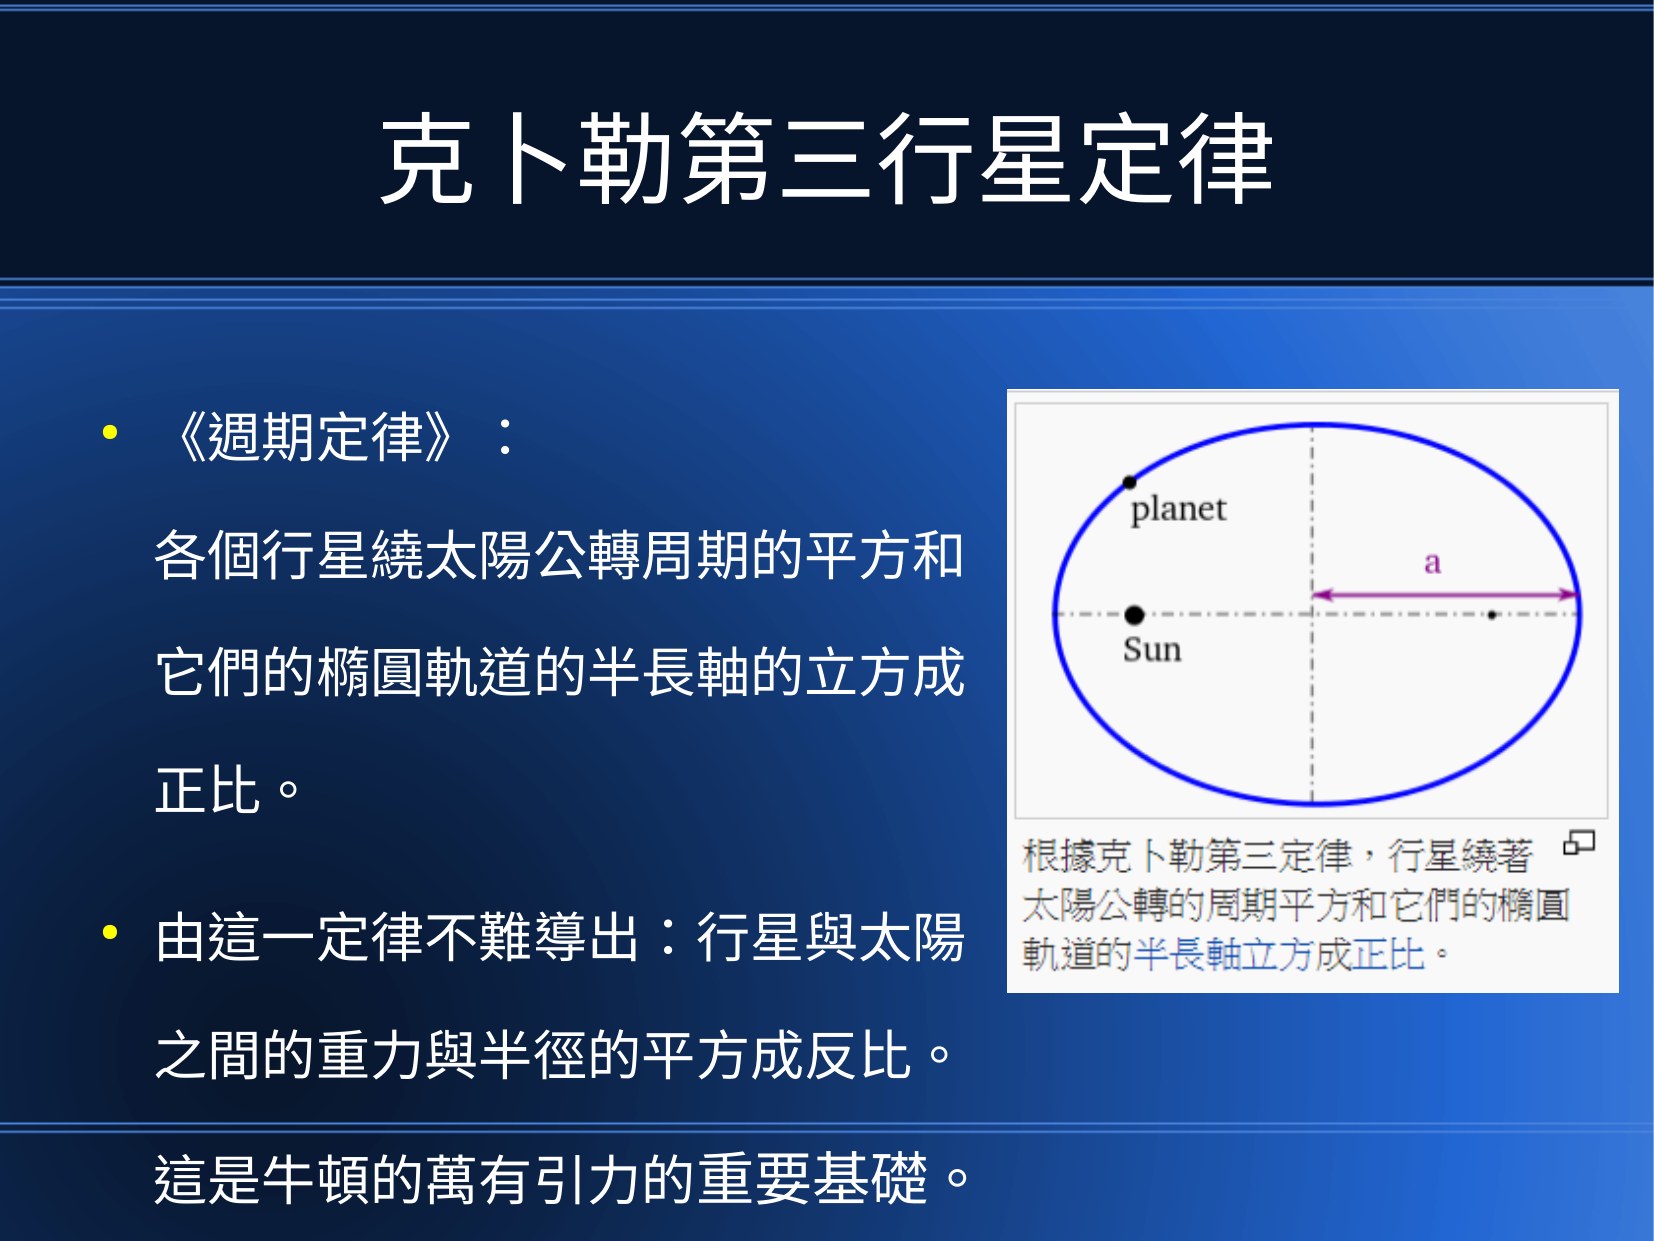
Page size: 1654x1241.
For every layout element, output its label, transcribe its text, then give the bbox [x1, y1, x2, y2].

list 《週期定律》： 各個行星繞太陽公轉周期的平方和它們的橢圓軌道的半長軸的立方成正比。 由這一定律不難導出：行星與太陽之間的重力與半徑的平方成反比。這是牛頓的萬有引力的重要基礎。 [82, 355, 1004, 1241]
title 克卜勒第三行星定律 [82, 49, 1571, 257]
picture [0, 0, 1654, 1241]
